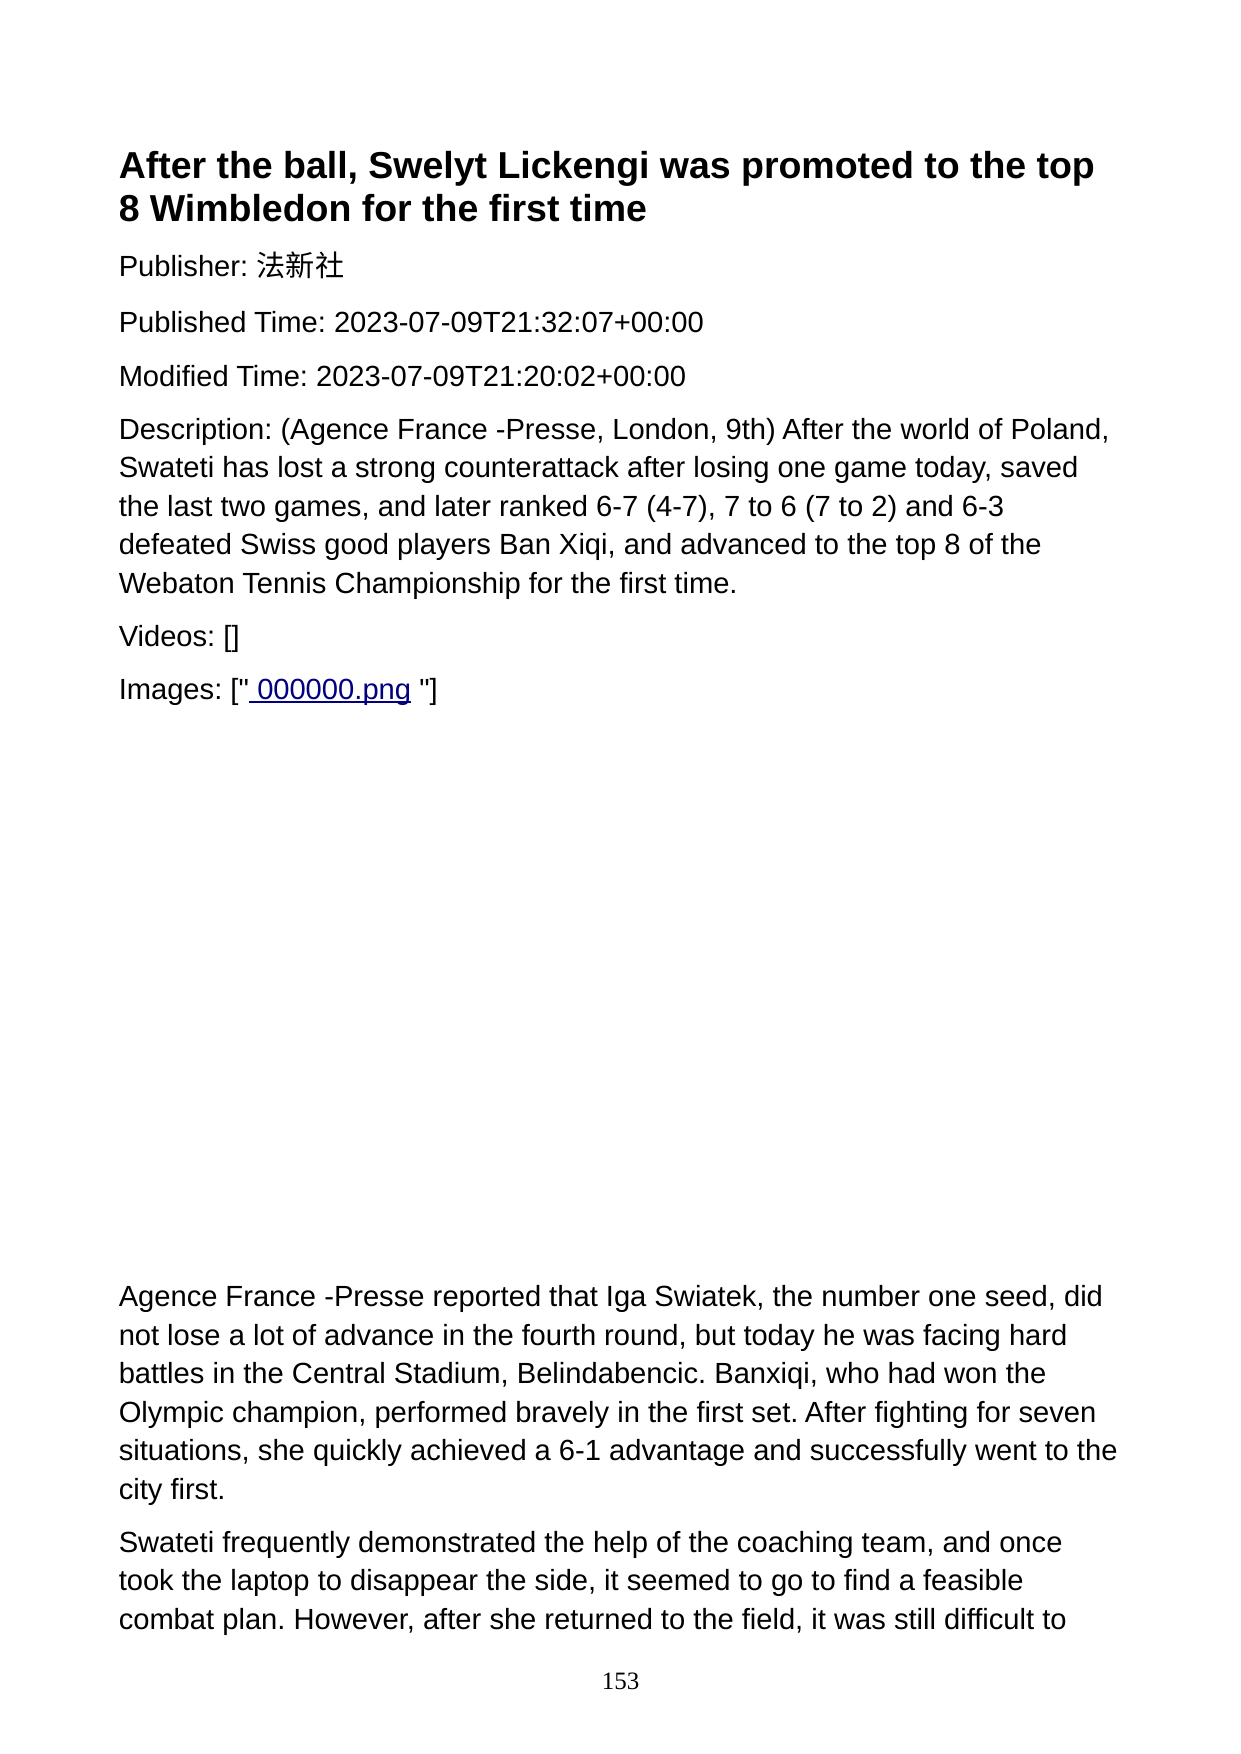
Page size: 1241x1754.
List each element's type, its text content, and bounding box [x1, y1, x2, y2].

text Modified Time: 2023-07-09T21:20:02+00:00 [118, 358, 1122, 392]
text Description: (Agence France -Presse, London, 9th) After the world of Poland, Swateti has lost a strong counterattack after losing one game today, saved the last two games, and later ranked 6-7 (4-7), 7 to 6 (7 to 2) and 6-3 defeated Swiss good players Ban Xiqi, and advanced to the top 8 of the Webaton Tennis Championship for the first time. [118, 412, 1122, 599]
text Publisher: 法新社 [118, 242, 1122, 284]
subtitle After the ball, Swelyt Lickengi was promoted to the top 8 Wimbledon for the first time [118, 143, 1122, 230]
text Published Time: 2023-07-09T21:32:07+00:00 [118, 305, 1122, 339]
text Videos: [] [118, 619, 1122, 652]
text Agence France -Presse reported that Iga Swiatek, the number one seed, did not lose a lot of advance in the fourth round, but today he was facing hard battles in the Central Stadium, Belindabencic. Banxiqi, who had won the Olympic champion, performed bravely in the first set. After fighting for seven situations, she quickly achieved a 6-1 advantage and successfully went to the city first. [118, 725, 1122, 1505]
text Images: [" 000000.png "] [118, 672, 1122, 706]
text Swateti frequently demonstrated the help of the coaching team, and once took the laptop to disappear the side, it seemed to go to find a feasible combat plan. However, after she returned to the field, it was still difficult to [118, 1525, 1122, 1636]
